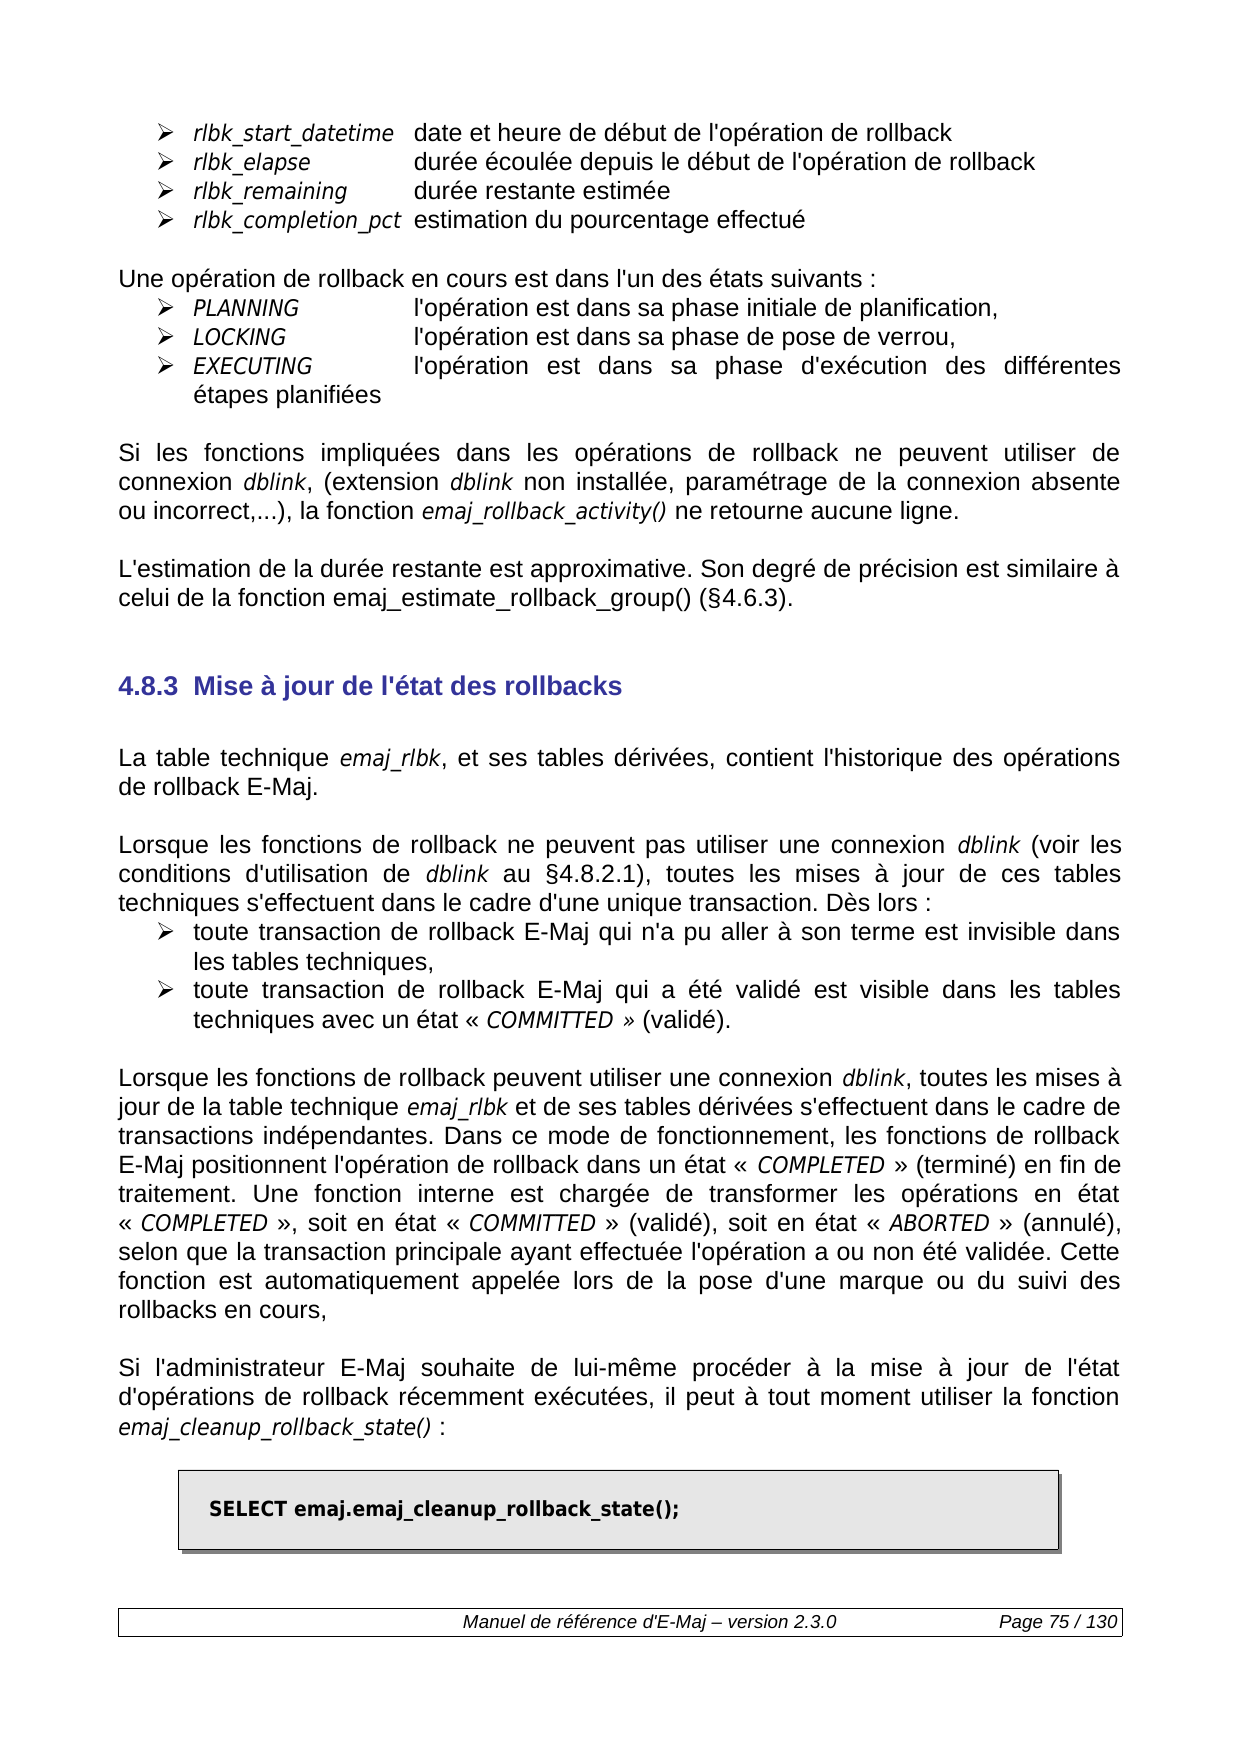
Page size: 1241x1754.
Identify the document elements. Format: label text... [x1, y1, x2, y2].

list toute transaction de rollback E-Maj qui a été validé est visible dans les tables techniques avec un état « COMMITTED » (validé). [156, 975, 1122, 1033]
list toute transaction de rollback E-Maj qui n'a pu aller à son terme est invisible dans les tables techniques, [156, 917, 1122, 975]
text La table technique emaj_rlbk, et ses tables dérivées, contient l'historique des opérations de rollback E-Maj. [118, 743, 1122, 801]
text Lorsque les fonctions de rollback peuvent utiliser une connexion dblink, toutes les mises à jour de la table technique emaj_rlbk et de ses tables dérivées s'effectuent dans le cadre de transactions indépendantes. Dans ce mode de fonctionnement, les fonctions de rollback E-Maj positionnent l'opération de rollback dans un état « COMPLETED » (terminé) en fin de traitement. Une fonction interne est chargée de transformer les opérations en état « COMPLETED », soit en état « COMMITTED » (validé), soit en état « ABORTED » (annulé), selon que la transaction principale ayant effectuée l'opération a ou non été validée. Cette fonction est automatiquement appelée lors de la pose d'une marque ou du suivi des rollbacks en cours, [118, 1063, 1122, 1324]
text Si les fonctions impliquées dans les opérations de rollback ne peuvent utiliser de connexion dblink, (extension dblink non installée, paramétrage de la connexion absente ou incorrect,...), la fonction emaj_rollback_activity() ne retourne aucune ligne. [118, 438, 1122, 525]
list rlbk_remaining durée restante estimée [156, 176, 1122, 205]
list rlbk_start_datetime date et heure de début de l'opération de rollback [156, 118, 1122, 147]
text Si l'administrateur E-Maj souhaite de lui-même procéder à la mise à jour de l'état d'opérations de rollback récemment exécutées, il peut à tout moment utiliser la fonction emaj_cleanup_rollback_state() : [118, 1353, 1122, 1440]
list rlbk_elapse durée écoulée depuis le début de l'opération de rollback [156, 147, 1122, 176]
list PLANNING l'opération est dans sa phase initiale de planification, [156, 292, 1122, 322]
text SELECT emaj.emaj_cleanup_rollback_state(); [179, 1494, 1058, 1518]
list EXECUTING l'opération est dans sa phase d'exécution des différentes étapes planifiées [156, 351, 1122, 409]
list LOCKING l'opération est dans sa phase de pose de verrou, [156, 322, 1122, 351]
text Une opération de rollback en cours est dans l'un des états suivants : [118, 263, 1122, 292]
text Lorsque les fonctions de rollback ne peuvent pas utiliser une connexion dblink (voir les conditions d'utilisation de dblink au §4.8.2.1), toutes les mises à jour de ces tables techniques s'effectuent dans le cadre d'une unique transaction. Dès lors : [118, 830, 1122, 917]
text L'estimation de la durée restante est approximative. Son degré de précision est similaire à celui de la fonction emaj_estimate_rollback_group() (§4.6.3). [118, 554, 1122, 612]
list rlbk_completion_pct estimation du pourcentage effectué [156, 205, 1122, 234]
subtitle Mise à jour de l'état des rollbacks [118, 670, 1122, 701]
